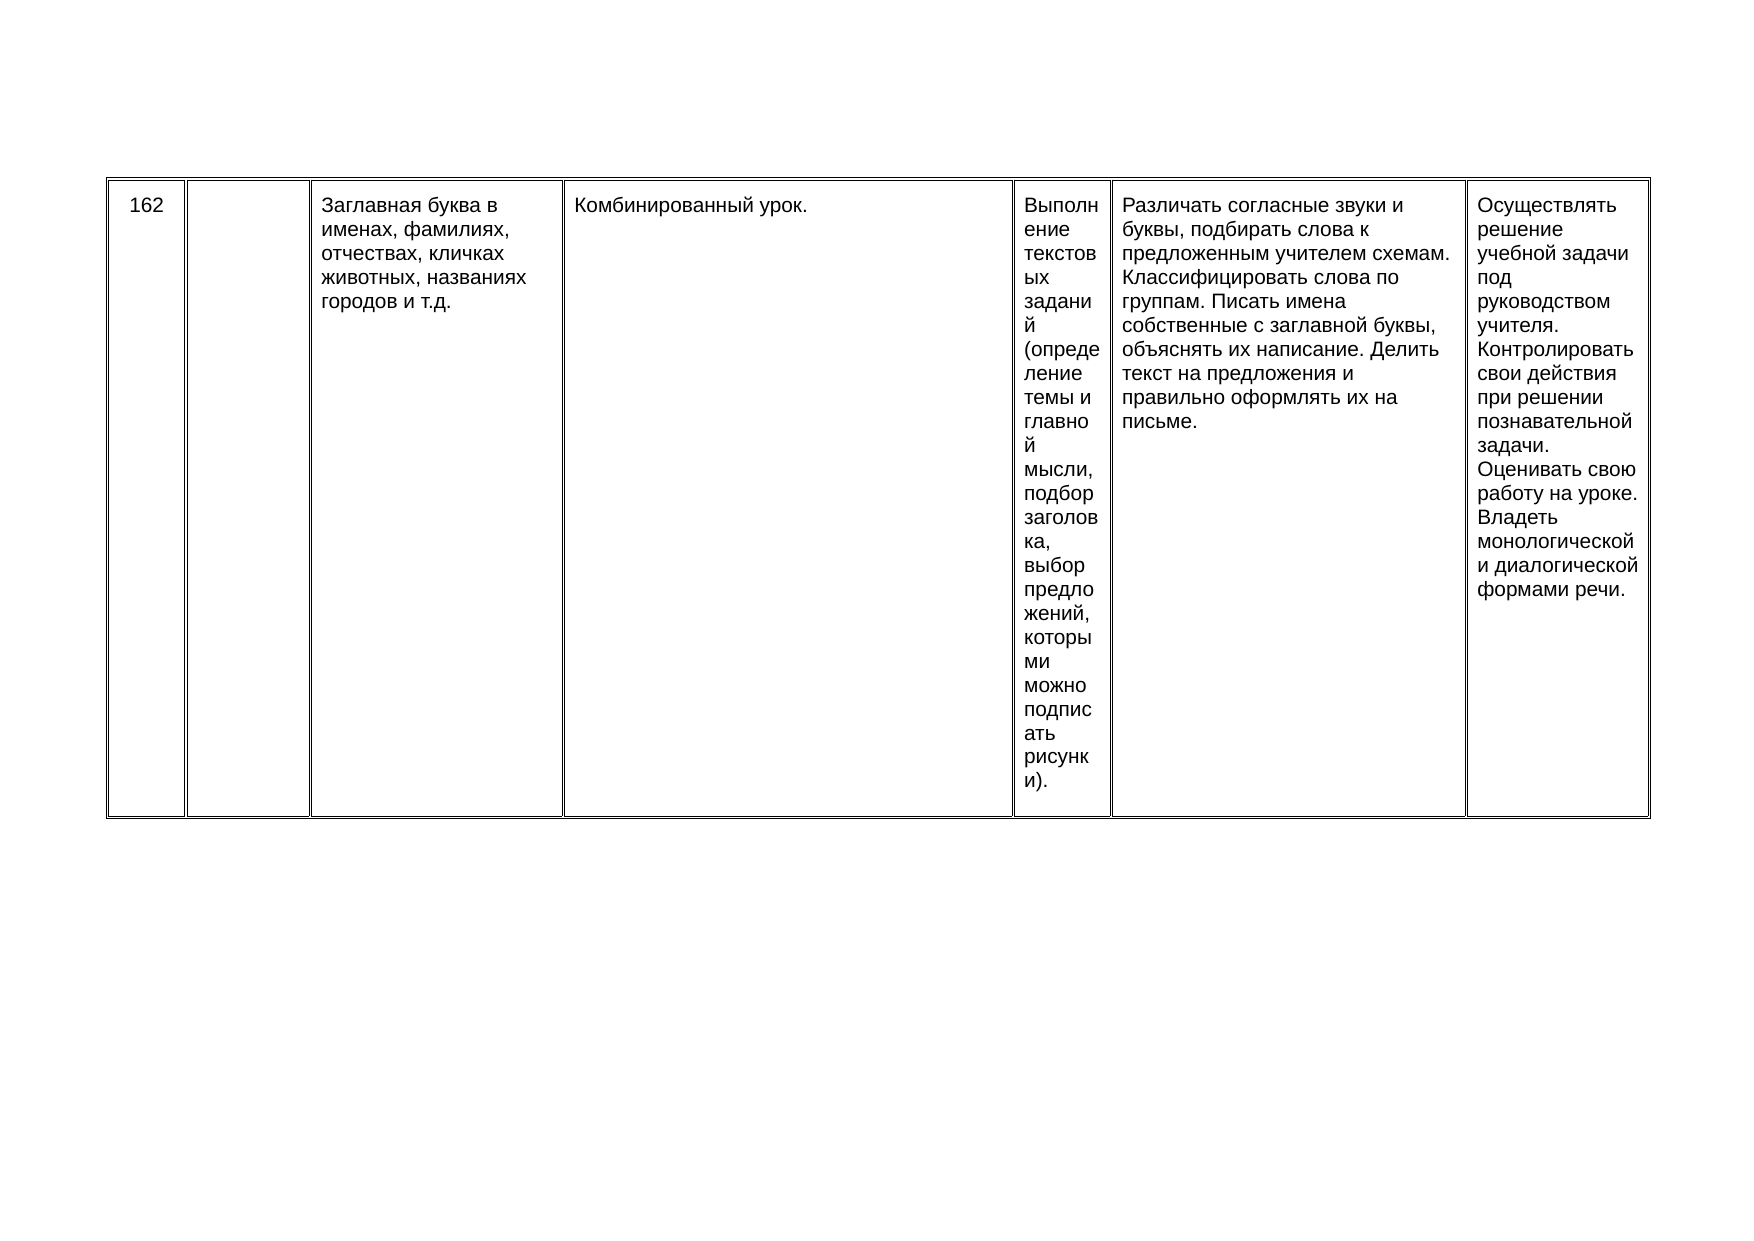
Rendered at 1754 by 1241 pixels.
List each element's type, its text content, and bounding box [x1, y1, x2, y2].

table_cell [188, 181, 309, 816]
table_cell Различать согласные звуки и буквы, подбирать слова к предложенным учителем схемам. Классифицировать слова по группам. Писать имена собственные с заглавной буквы, объяснять их написание. Делить текст на предложения и правильно оформлять их на письме. [1113, 181, 1465, 816]
table_cell Комбинированный урок. [565, 181, 1012, 816]
table_cell Заглавная буква в именах, фамилиях, отчествах, кличках животных, названиях городов и т.д. [312, 181, 562, 816]
table_cell Выполнение текстовых заданий (определение темы и главной мысли, подбор заголовка, выбор предложений, которыми можно подписать рисунки). [1015, 181, 1110, 816]
table_cell 162 [109, 181, 184, 816]
table_cell Осуществлять решение учебной задачи под руководством учителя. Контролировать свои действия при решении познавательной задачи. Оценивать свою работу на уроке. Владеть монологической и диалогической формами речи. [1468, 181, 1648, 816]
